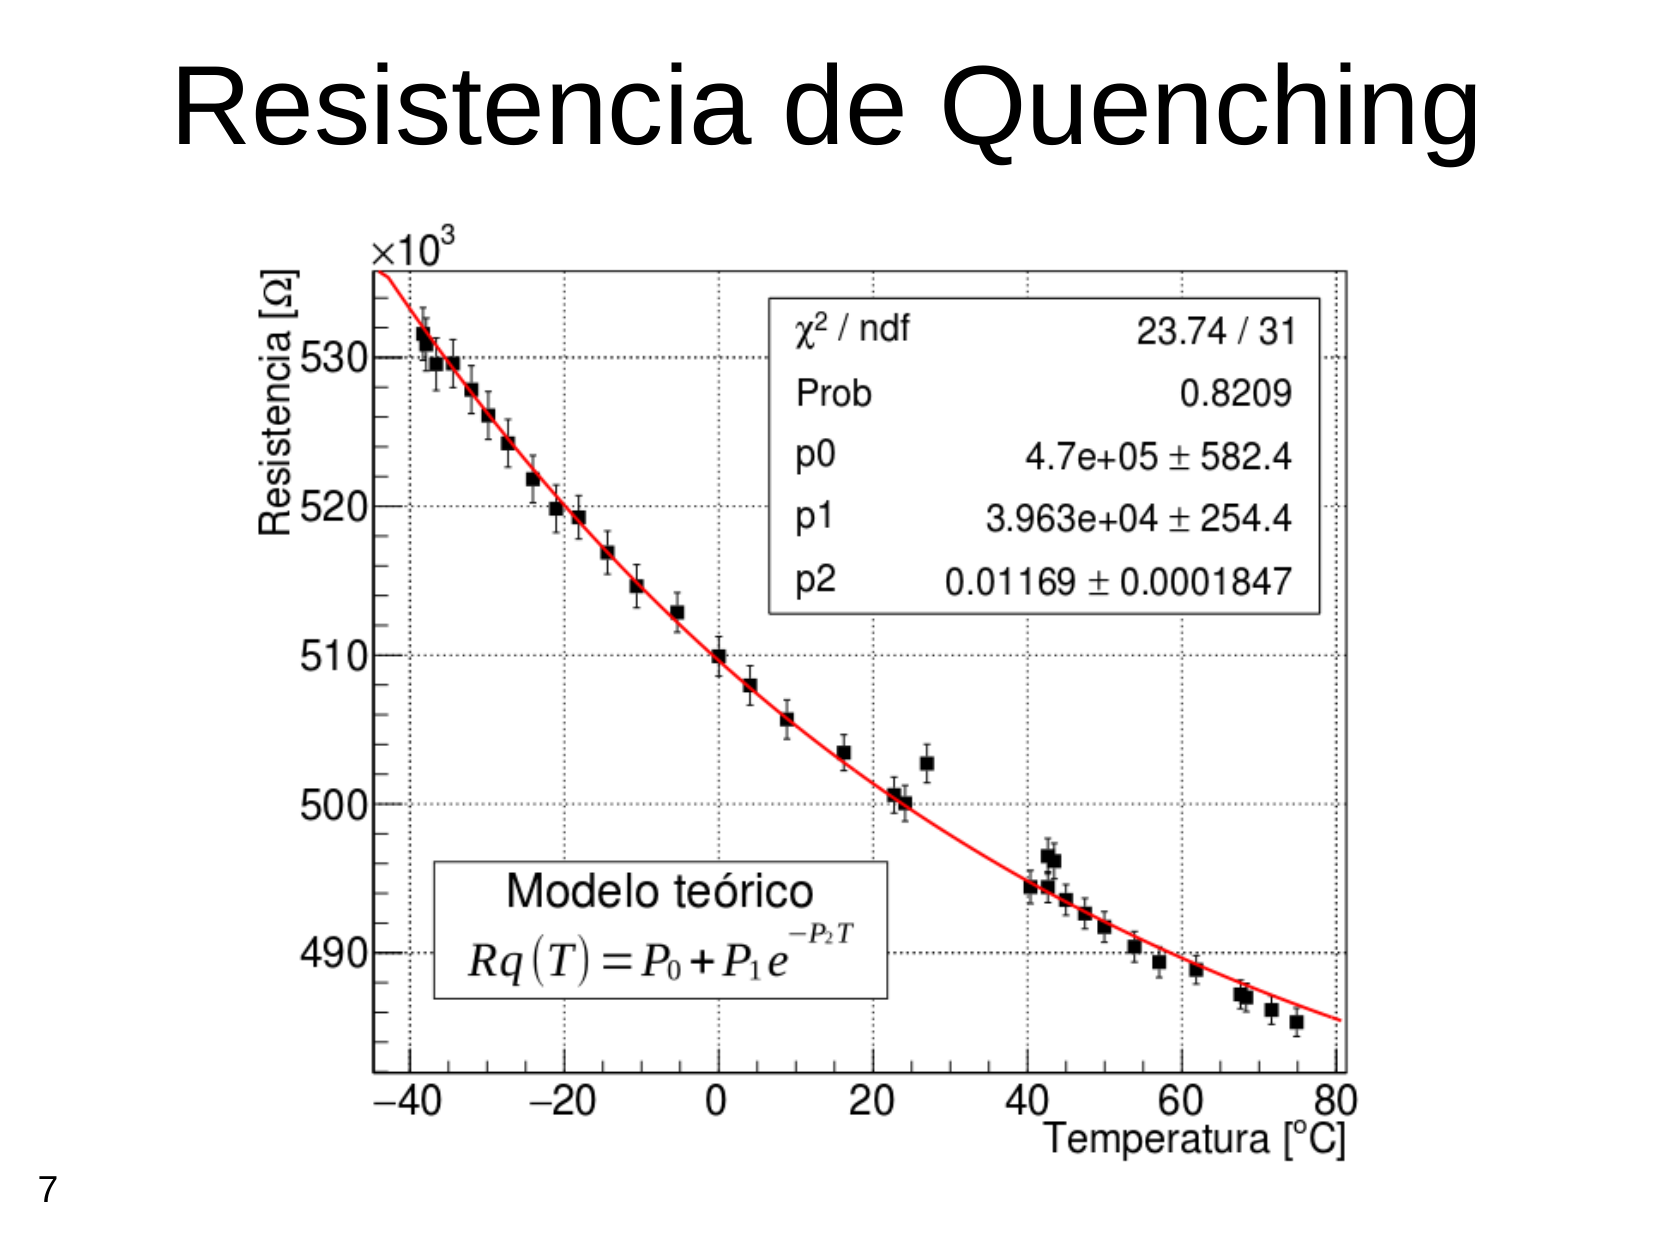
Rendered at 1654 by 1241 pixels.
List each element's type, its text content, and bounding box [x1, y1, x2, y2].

text_box [22, 1160, 681, 1222]
text_box Resistencia de Quenching [82, 0, 1571, 204]
picture [252, 171, 1470, 1175]
